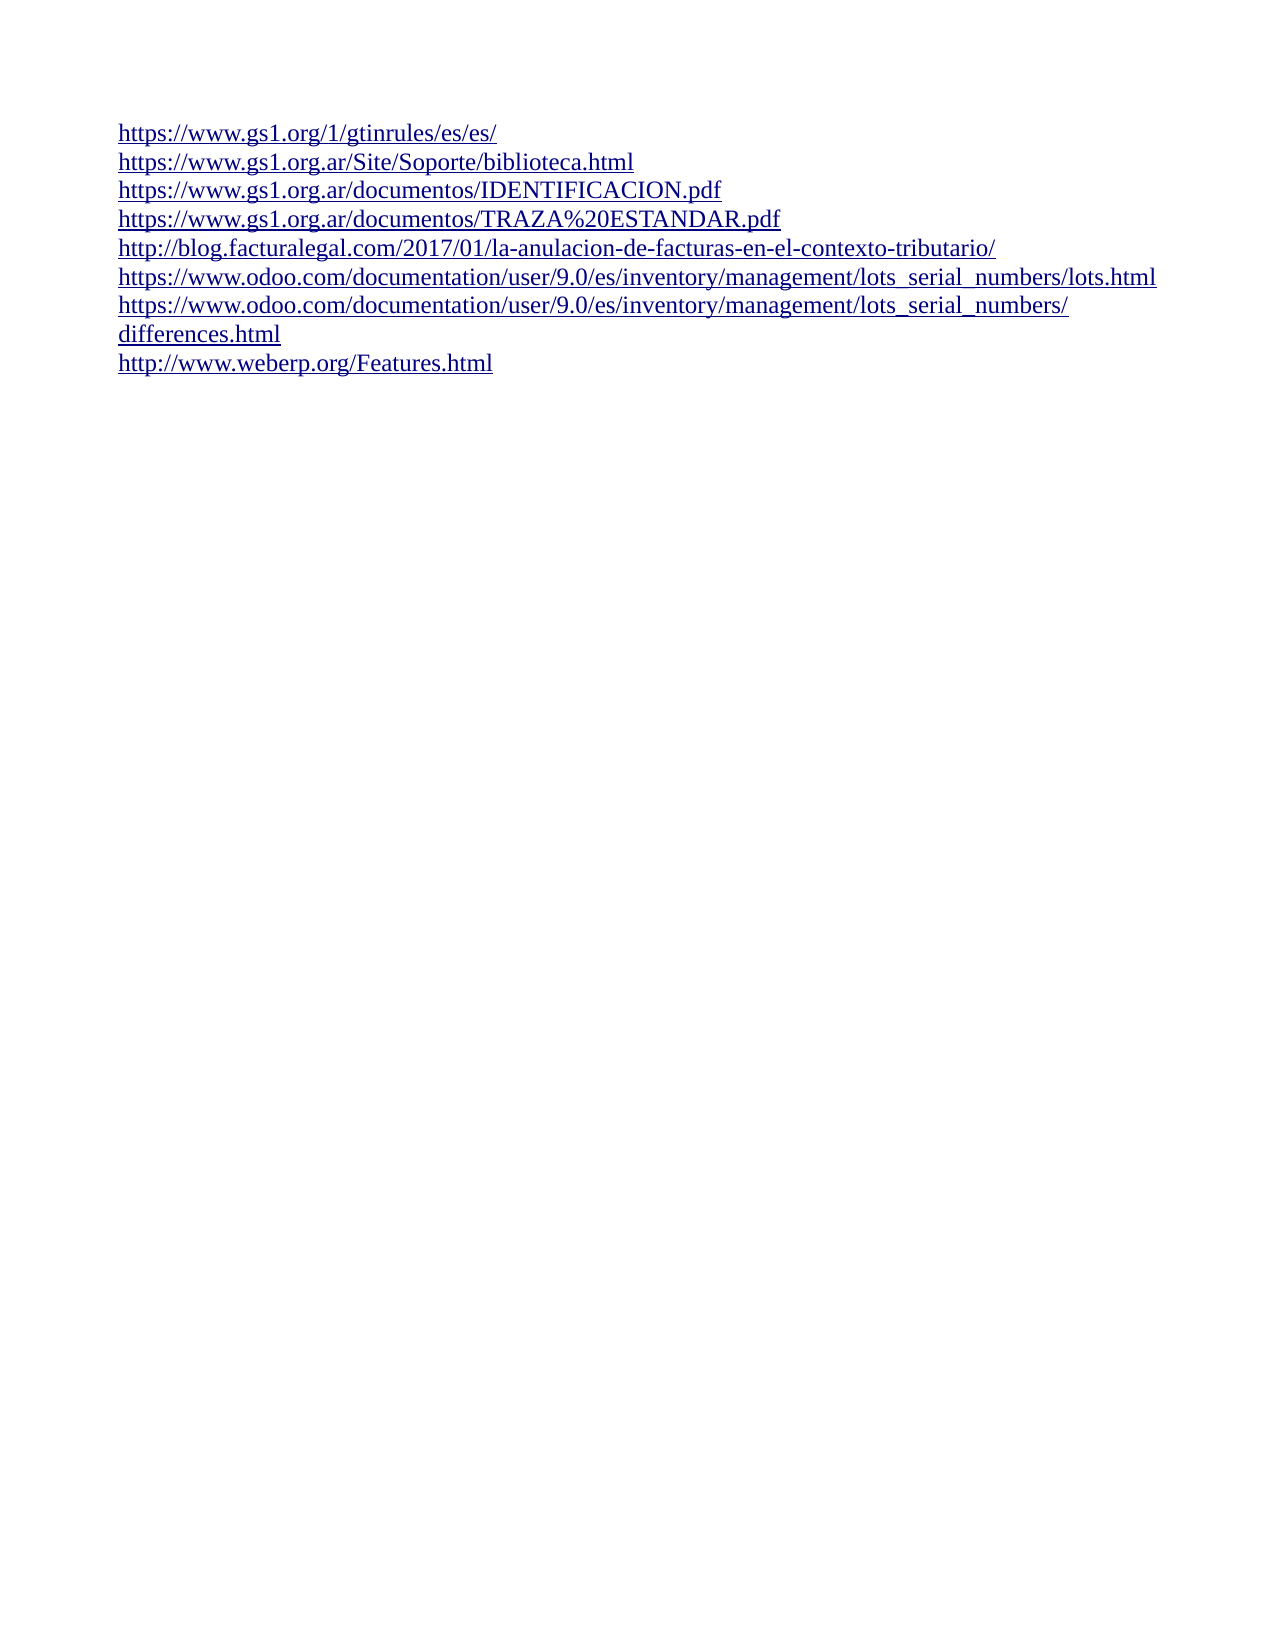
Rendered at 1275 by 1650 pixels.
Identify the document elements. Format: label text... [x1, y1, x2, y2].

text https://www.gs1.org.ar/Site/Soporte/biblioteca.html [118, 147, 1157, 176]
text http://www.weberp.org/Features.html [118, 348, 1157, 377]
text https://www.gs1.org.ar/documentos/IDENTIFICACION.pdf [118, 176, 1157, 204]
text https://www.gs1.org.ar/documentos/TRAZA%20ESTANDAR.pdf [118, 204, 1157, 233]
text http://blog.facturalegal.com/2017/01/la-anulacion-de-facturas-en-el-contexto-tributario/ [118, 233, 1157, 262]
text https://www.gs1.org/1/gtinrules/es/es/ [118, 118, 1157, 147]
text https://www.odoo.com/documentation/user/9.0/es/inventory/management/lots_serial_numbers/differences.html [118, 291, 1157, 348]
text https://www.odoo.com/documentation/user/9.0/es/inventory/management/lots_serial_numbers/lots.html [118, 262, 1157, 287]
